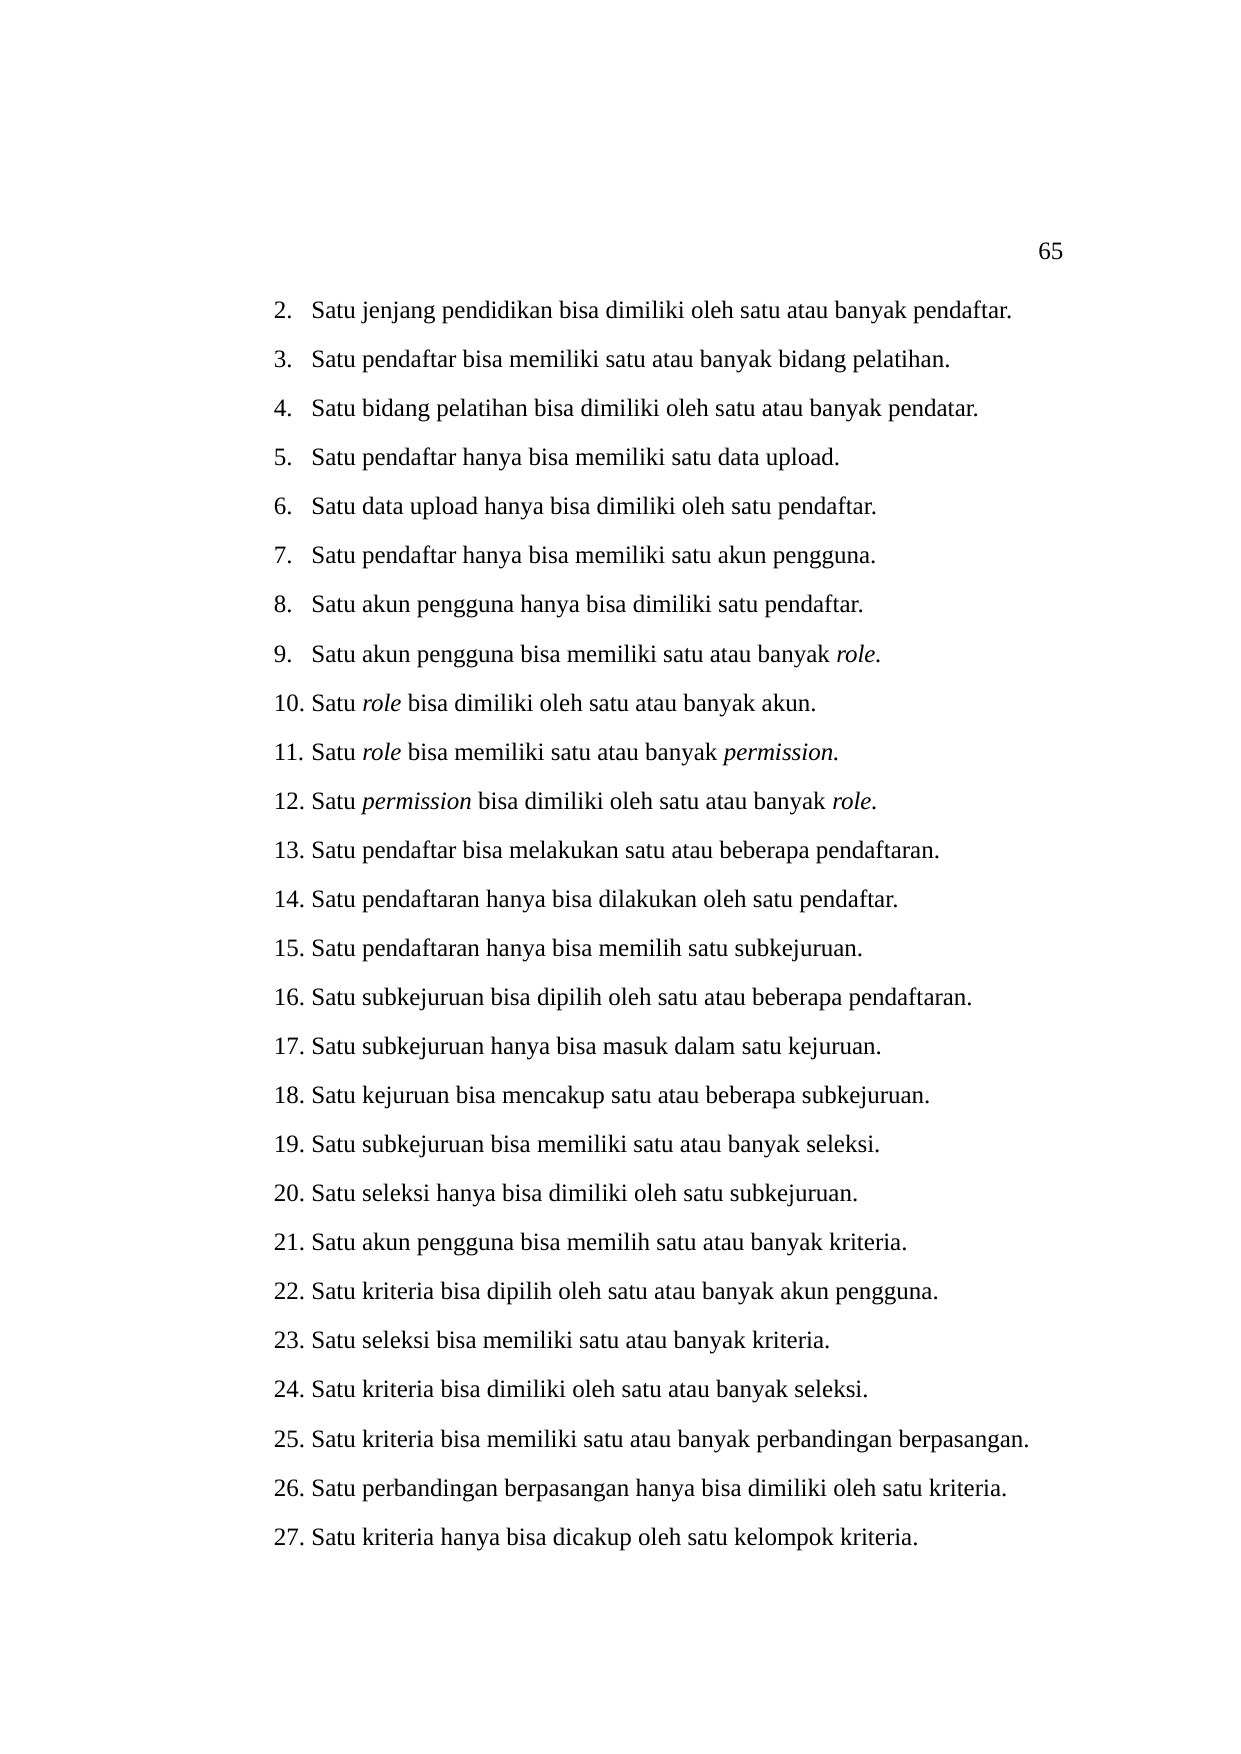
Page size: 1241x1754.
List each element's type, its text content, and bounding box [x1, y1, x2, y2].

list Satu role bisa dimiliki oleh satu atau banyak akun. [274, 688, 1063, 716]
list Satu akun pengguna bisa memiliki satu atau banyak role. [274, 639, 1063, 667]
list Satu seleksi hanya bisa dimiliki oleh satu subkejuruan. [274, 1178, 1063, 1207]
list Satu kriteria bisa dipilih oleh satu atau banyak akun pengguna. [274, 1276, 1063, 1305]
list Satu role bisa memiliki satu atau banyak permission. [274, 737, 1063, 766]
list Satu pendaftar hanya bisa memiliki satu data upload. [274, 442, 1063, 471]
list Satu kejuruan bisa mencakup satu atau beberapa subkejuruan. [274, 1080, 1063, 1109]
list Satu kriteria bisa dimiliki oleh satu atau banyak seleksi. [274, 1374, 1063, 1403]
list Satu kriteria bisa memiliki satu atau banyak perbandingan berpasangan. [274, 1424, 1063, 1452]
list Satu pendaftar bisa memiliki satu atau banyak bidang pelatihan. [274, 344, 1063, 373]
list Satu akun pengguna hanya bisa dimiliki satu pendaftar. [274, 589, 1063, 618]
list Satu subkejuruan bisa memiliki satu atau banyak seleksi. [274, 1129, 1063, 1158]
list Satu subkejuruan bisa dipilih oleh satu atau beberapa pendaftaran. [274, 982, 1063, 1011]
list Satu kriteria hanya bisa dicakup oleh satu kelompok kriteria. [274, 1522, 1063, 1551]
list Satu pendaftaran hanya bisa memilih satu subkejuruan. [274, 933, 1063, 962]
list Satu subkejuruan hanya bisa masuk dalam satu kejuruan. [274, 1031, 1063, 1060]
list Satu bidang pelatihan bisa dimiliki oleh satu atau banyak pendatar. [274, 393, 1063, 422]
list Satu akun pengguna bisa memilih satu atau banyak kriteria. [274, 1227, 1063, 1256]
list Satu jenjang pendidikan bisa dimiliki oleh satu atau banyak pendaftar. [274, 295, 1063, 324]
list Satu pendaftar hanya bisa memiliki satu akun pengguna. [274, 541, 1063, 569]
list Satu pendaftar bisa melakukan satu atau beberapa pendaftaran. [274, 835, 1063, 864]
list Satu data upload hanya bisa dimiliki oleh satu pendaftar. [274, 491, 1063, 520]
list Satu seleksi bisa memiliki satu atau banyak kriteria. [274, 1326, 1063, 1354]
list Satu pendaftaran hanya bisa dilakukan oleh satu pendaftar. [274, 884, 1063, 913]
list Satu permission bisa dimiliki oleh satu atau banyak role. [274, 786, 1063, 814]
list Satu perbandingan berpasangan hanya bisa dimiliki oleh satu kriteria. [274, 1473, 1063, 1501]
